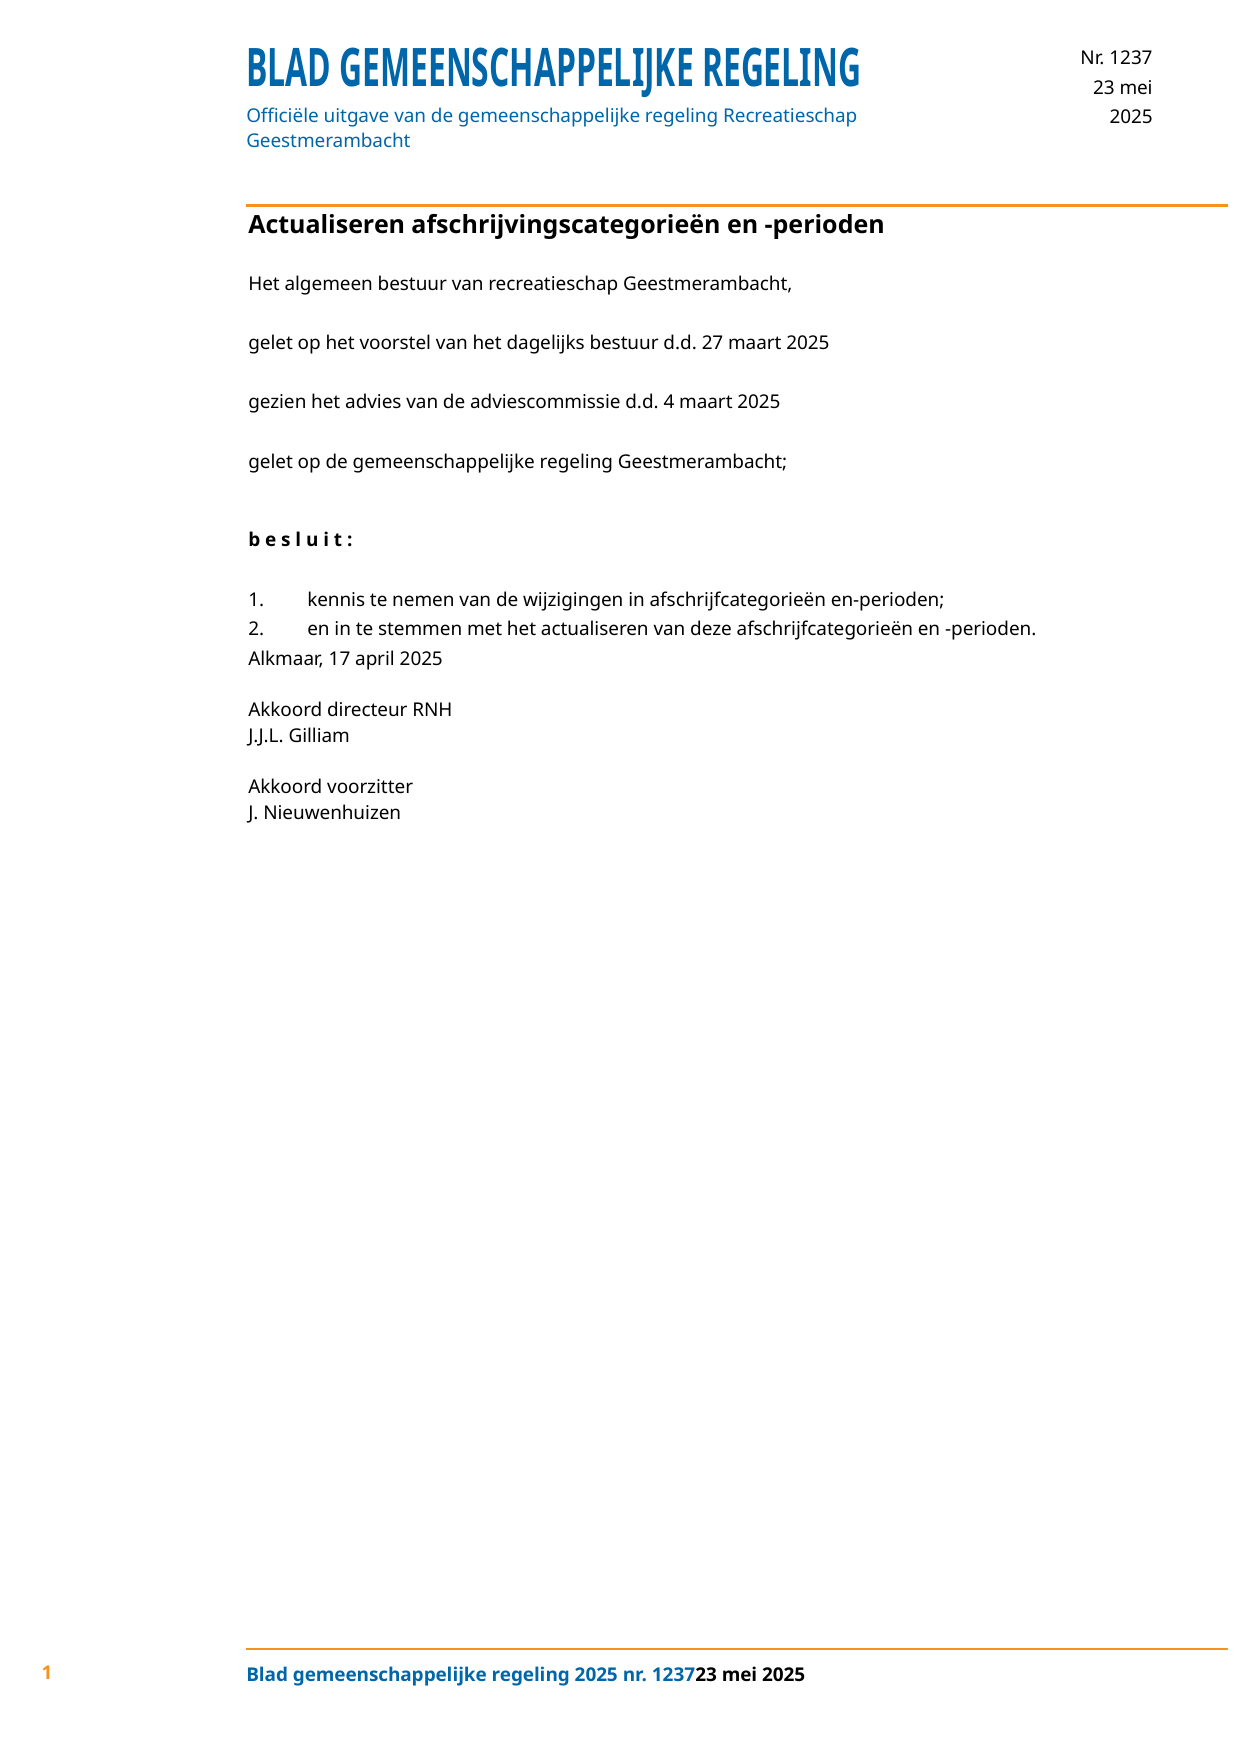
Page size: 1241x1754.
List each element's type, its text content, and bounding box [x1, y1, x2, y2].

list en in te stemmen met het actualiseren van deze afschrijfcategorieën en -perioden. [248, 615, 1152, 641]
picture [41, 47, 231, 172]
text Akkoord directeur RNH [248, 696, 1152, 722]
text gelet op de gemeenschappelijke regeling Geestmerambacht; [248, 448, 1152, 473]
text b e s l u i t : [248, 527, 1152, 552]
text gelet op het voorstel van het dagelijks bestuur d.d. 27 maart 2025 [248, 329, 1152, 355]
text J. Nieuwenhuizen [248, 799, 1152, 825]
text Actualiseren afschrijvingscategorieën en -perioden [248, 207, 1152, 241]
text J.J.L. Gilliam [248, 722, 1152, 748]
text Akkoord voorzitter [248, 774, 1152, 799]
text Het algemeen bestuur van recreatieschap Geestmerambacht, [248, 270, 1152, 296]
list kennis te nemen van de wijzigingen in afschrijfcategorieën en-perioden; [248, 586, 1152, 612]
text gezien het advies van de adviescommissie d.d. 4 maart 2025 [248, 389, 1152, 414]
text Alkmaar, 17 april 2025 [248, 645, 1152, 671]
